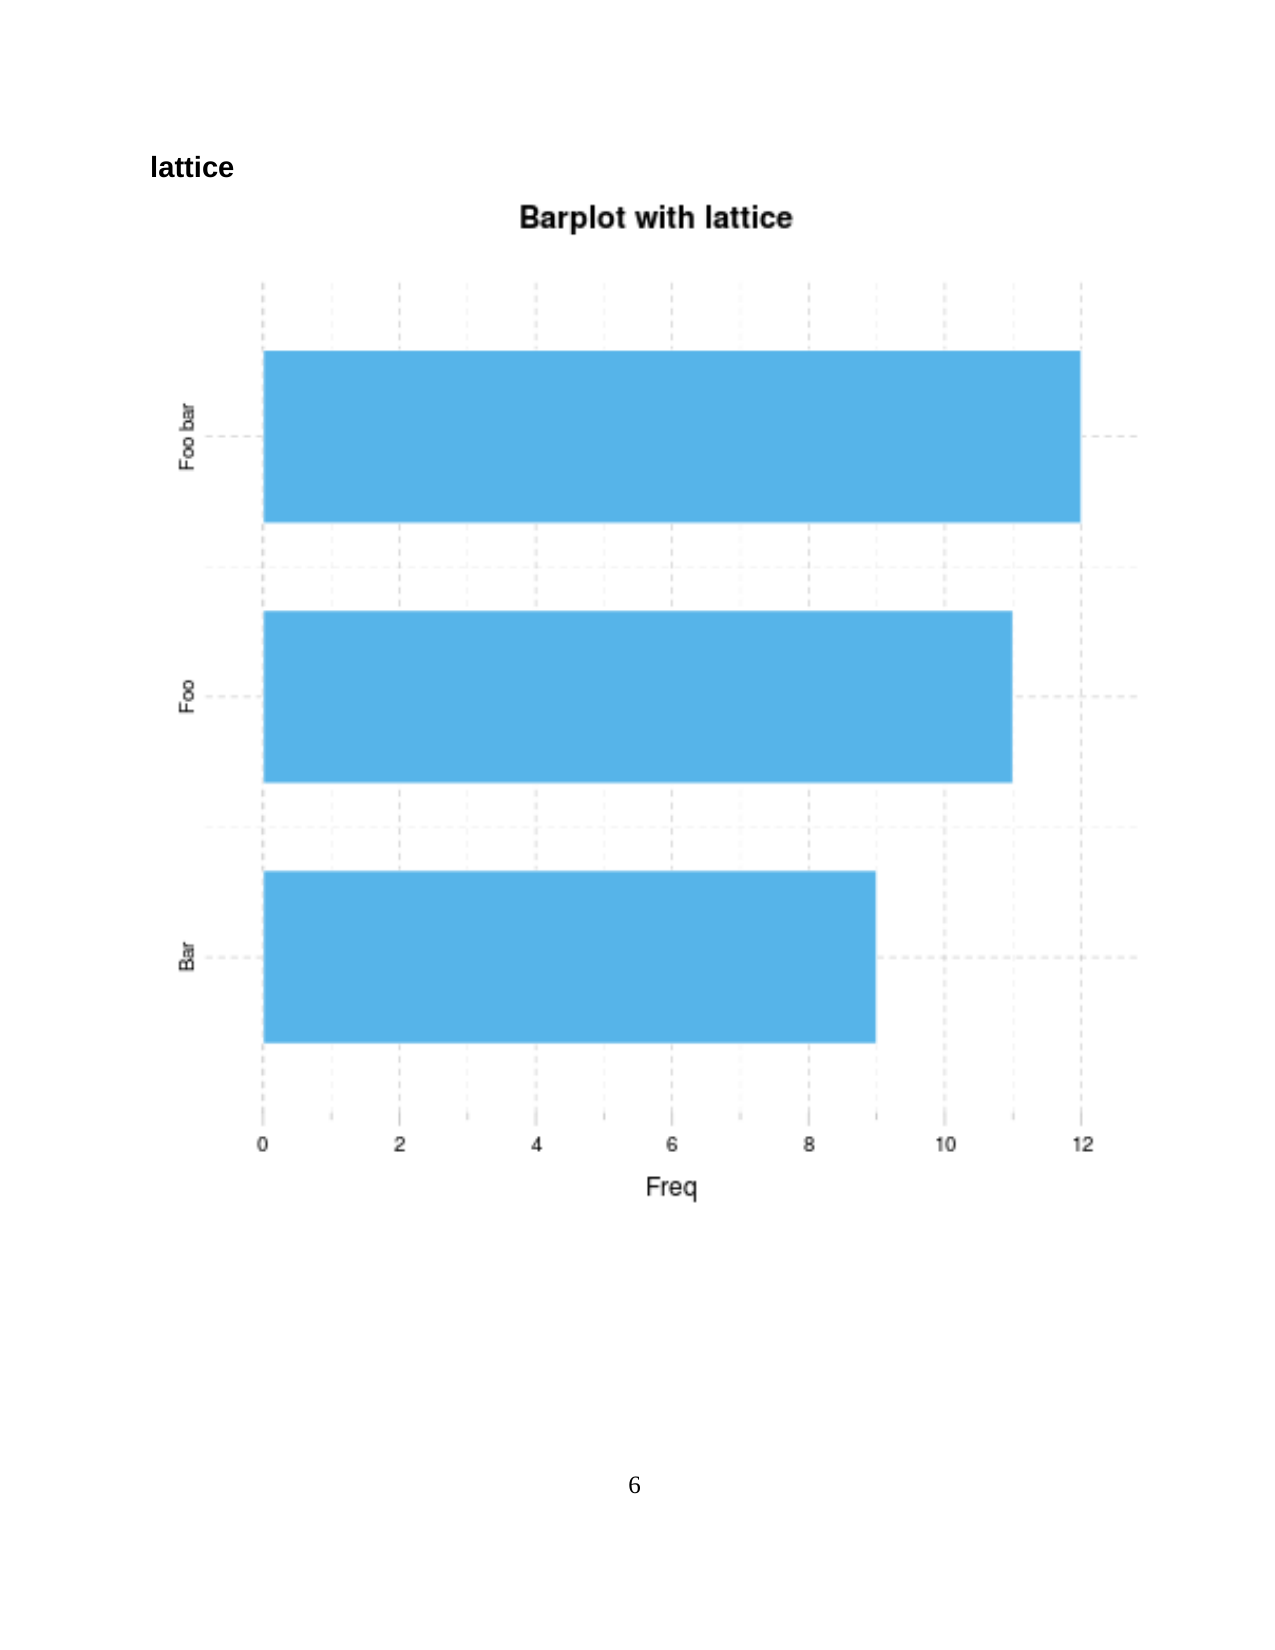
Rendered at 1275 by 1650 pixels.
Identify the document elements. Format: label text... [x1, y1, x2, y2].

subtitle lattice [150, 150, 1125, 183]
picture [150, 196, 1163, 1209]
